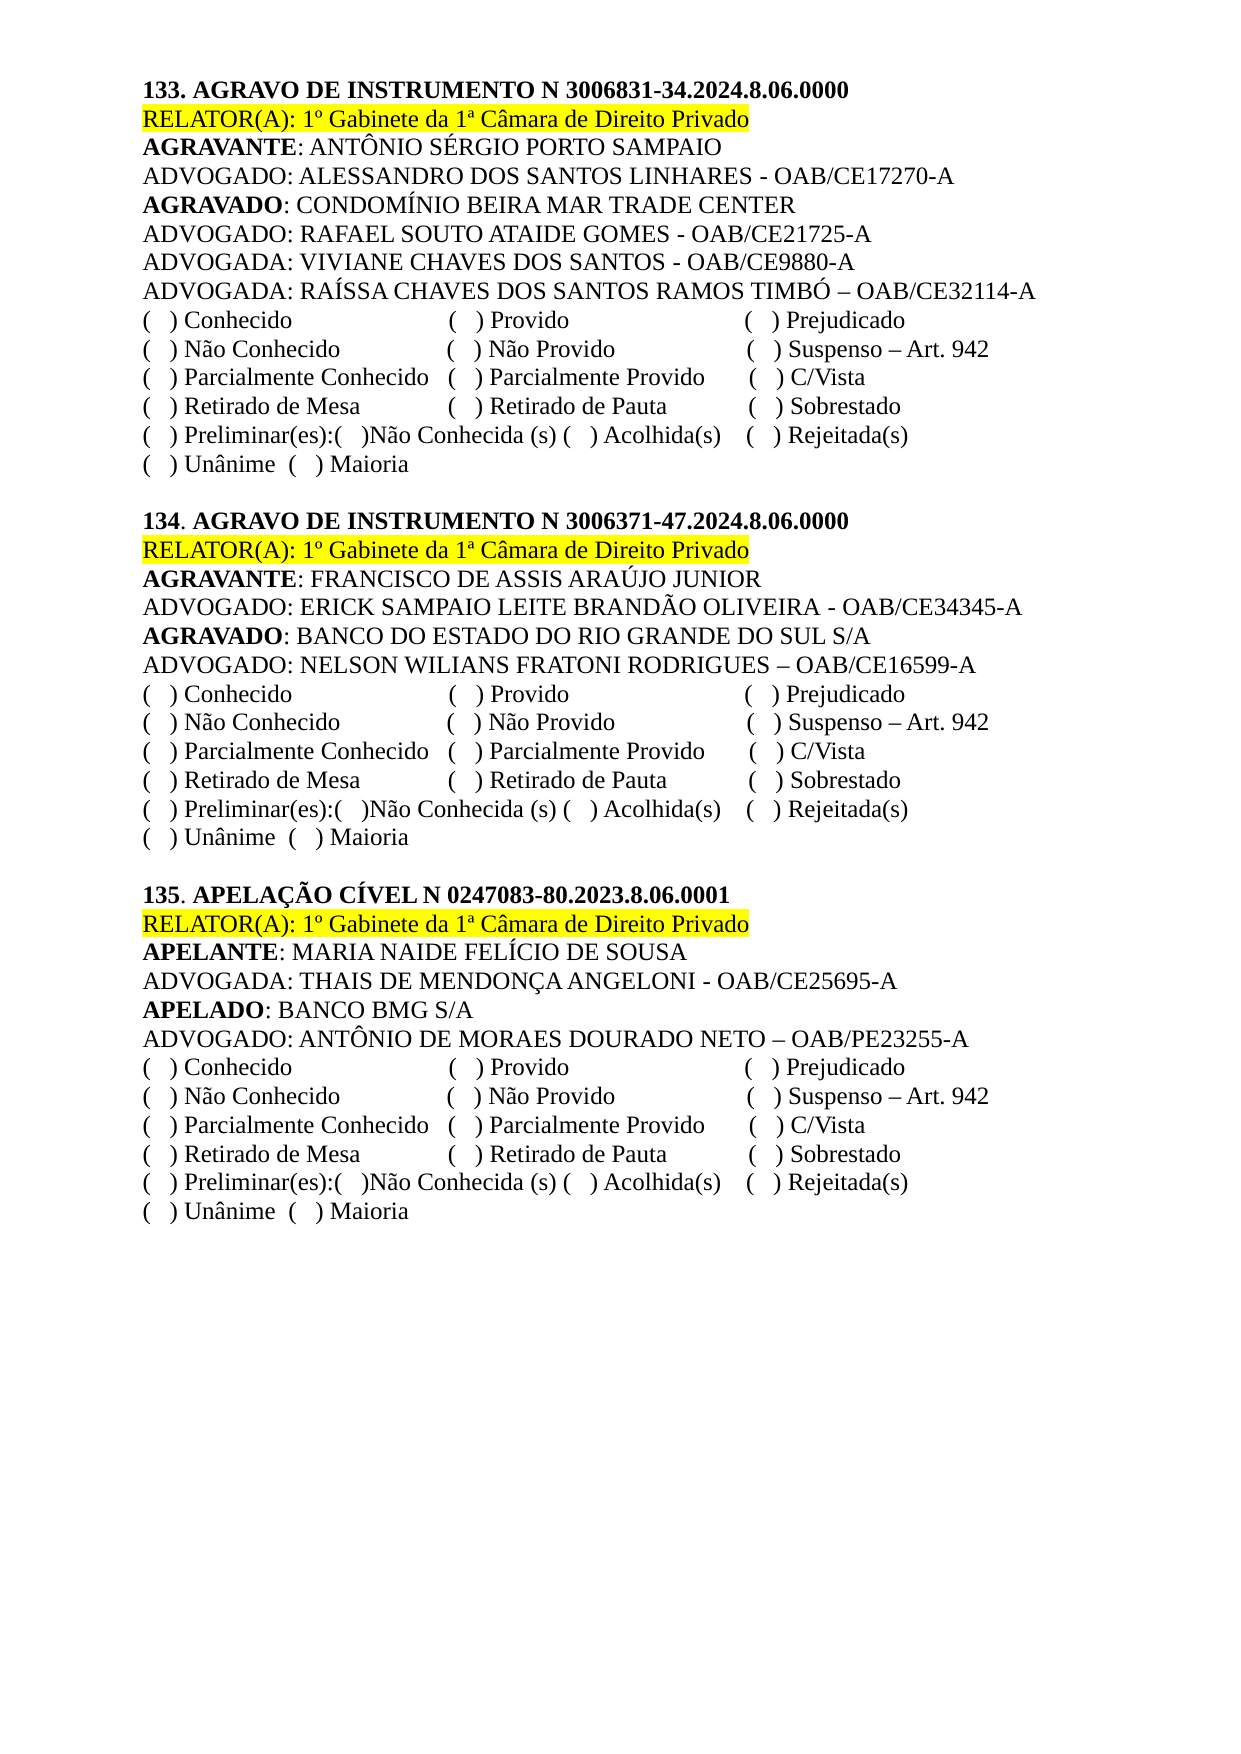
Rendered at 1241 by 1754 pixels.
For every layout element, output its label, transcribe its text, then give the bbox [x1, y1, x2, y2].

text ( ) Preliminar(es):( )Não Conhecida (s) ( ) Acolhida(s) ( ) Rejeitada(s) [142, 1167, 1158, 1196]
text ( ) Não Conhecido ( ) Não Provido ( ) Suspenso – Art. 942 [142, 1081, 1158, 1110]
text ( ) Não Conhecido ( ) Não Provido ( ) Suspenso – Art. 942 [142, 334, 1158, 362]
text ( ) Preliminar(es):( )Não Conhecida (s) ( ) Acolhida(s) ( ) Rejeitada(s) [142, 420, 1158, 449]
text ( ) Não Conhecido ( ) Não Provido ( ) Suspenso – Art. 942 [142, 707, 1158, 736]
text ( ) Retirado de Mesa ( ) Retirado de Pauta ( ) Sobrestado [142, 391, 1158, 420]
text ( ) Parcialmente Conhecido ( ) Parcialmente Provido ( ) C/Vista [142, 362, 1158, 391]
text 133. AGRAVO DE INSTRUMENTO N 3006831-34.2024.8.06.0000 RELATOR(A): 1º Gabinete da 1ª Câmara de Direito Privado AGRAVANTE: ANTÔNIO SÉRGIO PORTO SAMPAIO ADVOGADO: ALESSANDRO DOS SANTOS LINHARES - OAB/CE17270-A AGRAVADO: CONDOMÍNIO BEIRA MAR TRADE CENTER ADVOGADO: RAFAEL SOUTO ATAIDE GOMES - OAB/CE21725-A ADVOGADA: VIVIANE CHAVES DOS SANTOS - OAB/CE9880-A ADVOGADA: RAÍSSA CHAVES DOS SANTOS RAMOS TIMBÓ – OAB/CE32114-A [142, 75, 1141, 305]
text ( ) Parcialmente Conhecido ( ) Parcialmente Provido ( ) C/Vista [142, 1110, 1158, 1139]
text ( ) Unânime ( ) Maioria 134. AGRAVO DE INSTRUMENTO N 3006371-47.2024.8.06.0000 RELATOR(A): 1º Gabinete da 1ª Câmara de Direito Privado AGRAVANTE: FRANCISCO DE ASSIS ARAÚJO JUNIOR ADVOGADO: ERICK SAMPAIO LEITE BRANDÃO OLIVEIRA - OAB/CE34345-A AGRAVADO: BANCO DO ESTADO DO RIO GRANDE DO SUL S/A ADVOGADO: NELSON WILIANS FRATONI RODRIGUES – OAB/CE16599-A [142, 449, 1141, 679]
text ( ) Preliminar(es):( )Não Conhecida (s) ( ) Acolhida(s) ( ) Rejeitada(s) [142, 794, 1158, 822]
text ( ) Conhecido ( ) Provido ( ) Prejudicado [142, 1052, 1141, 1081]
text ( ) Conhecido ( ) Provido ( ) Prejudicado [142, 305, 1141, 334]
text ( ) Parcialmente Conhecido ( ) Parcialmente Provido ( ) C/Vista [142, 736, 1158, 765]
text ( ) Retirado de Mesa ( ) Retirado de Pauta ( ) Sobrestado [142, 765, 1158, 794]
text ( ) Unânime ( ) Maioria 135. APELAÇÃO CÍVEL N 0247083-80.2023.8.06.0001 RELATOR(A): 1º Gabinete da 1ª Câmara de Direito Privado APELANTE: MARIA NAIDE FELÍCIO DE SOUSA ADVOGADA: THAIS DE MENDONÇA ANGELONI - OAB/CE25695-A APELADO: BANCO BMG S/A ADVOGADO: ANTÔNIO DE MORAES DOURADO NETO – OAB/PE23255-A [142, 822, 1141, 1052]
text ( ) Retirado de Mesa ( ) Retirado de Pauta ( ) Sobrestado [142, 1139, 1158, 1167]
text ( ) Conhecido ( ) Provido ( ) Prejudicado [142, 679, 1141, 707]
text ( ) Unânime ( ) Maioria [142, 1196, 1141, 1282]
